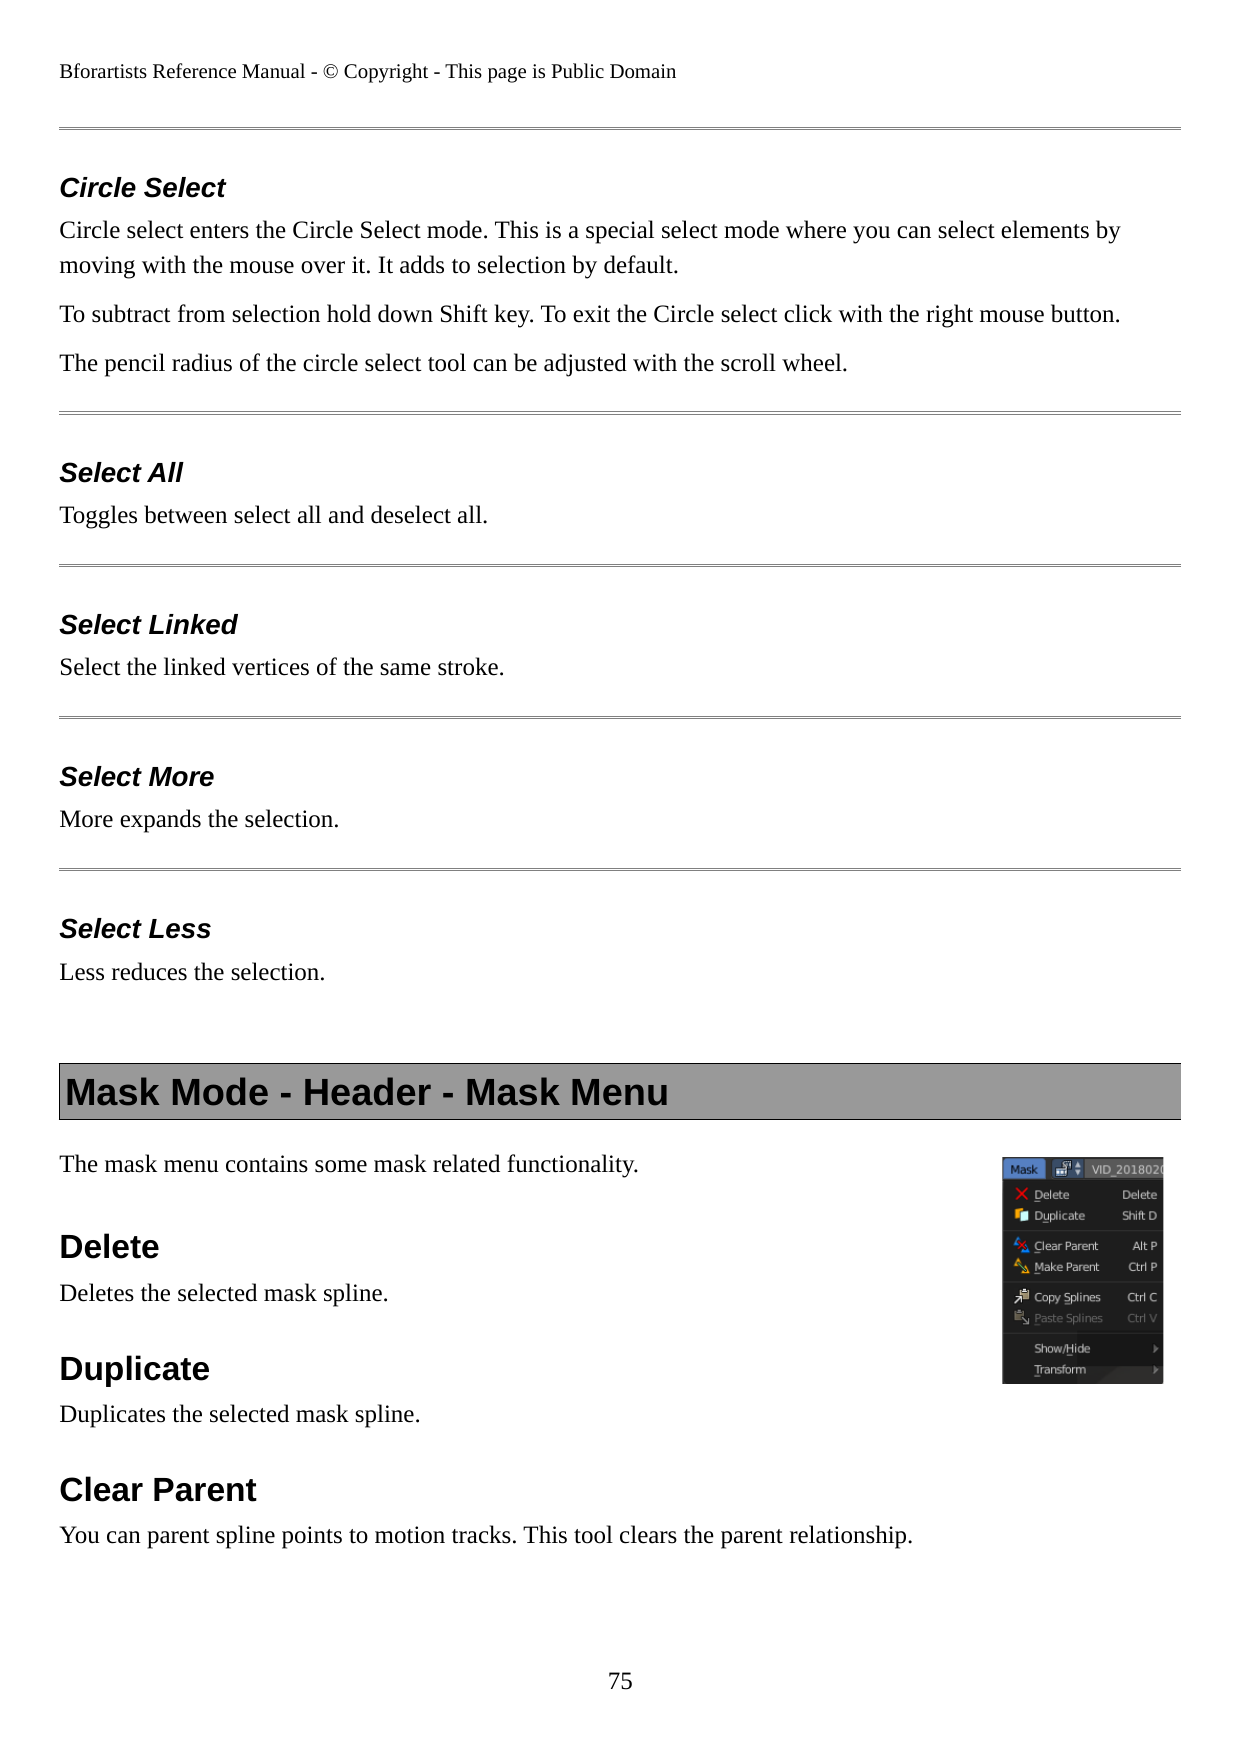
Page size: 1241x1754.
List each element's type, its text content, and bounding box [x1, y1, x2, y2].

text Circle select enters the Circle Select mode. This is a special select mode where you can select elements by moving with the mouse over it. It adds to selection by default. [59, 216, 1181, 279]
text To subtract from selection hold down Shift key. To exit the Circle select click with the right mouse button. [59, 299, 1181, 328]
subtitle Select Less [59, 912, 1181, 944]
text The pencil radius of the circle select tool can be adjusted with the scroll wheel. [59, 348, 1181, 377]
text More expands the selection. [59, 804, 1181, 833]
text Duplicates the selected mask spline. [59, 1399, 1181, 1428]
subtitle Select All [59, 456, 1181, 488]
subtitle Select More [59, 760, 1181, 792]
table_header Mask Mode - Header - Mask Menu [60, 1064, 1181, 1119]
picture [1002, 1157, 1164, 1384]
subtitle Clear Parent [59, 1469, 1181, 1508]
subtitle Select Linked [59, 608, 1181, 640]
text Toggles between select all and deselect all. [59, 500, 1181, 529]
text You can parent spline points to motion tracks. This tool clears the parent relationship. [59, 1521, 1181, 1549]
text Less reduces the selection. [59, 957, 1181, 985]
subtitle Delete [59, 1227, 1002, 1266]
subtitle Duplicate [59, 1348, 1181, 1387]
text Select the linked vertices of the same stroke. [59, 652, 1181, 681]
text Deletes the selected mask spline. [59, 1278, 1002, 1307]
subtitle [1164, 1227, 1181, 1266]
subtitle Circle Select [59, 171, 1181, 203]
text The mask menu contains some mask related functionality. [59, 1149, 1181, 1178]
